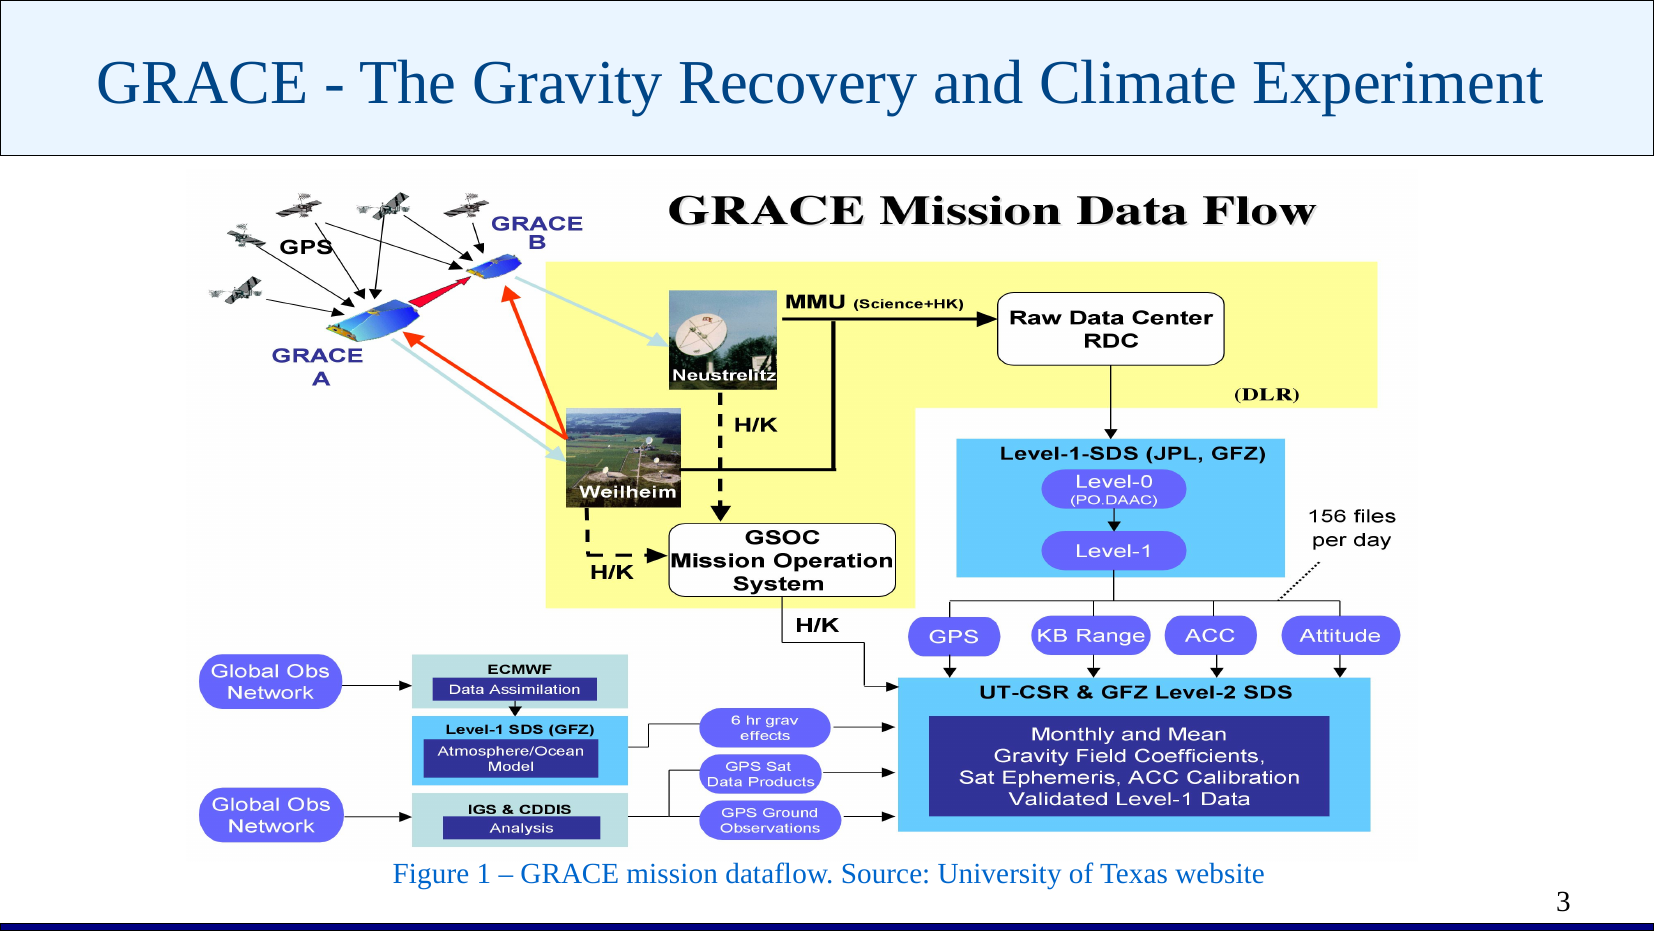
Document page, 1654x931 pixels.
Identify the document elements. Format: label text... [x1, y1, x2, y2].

title GRACE - The Gravity Recovery and Climate Experiment [76, 9, 1565, 155]
text_box Figure 1 – GRACE mission dataflow. Source: University of Texas website [377, 850, 1282, 898]
picture [186, 169, 1418, 862]
